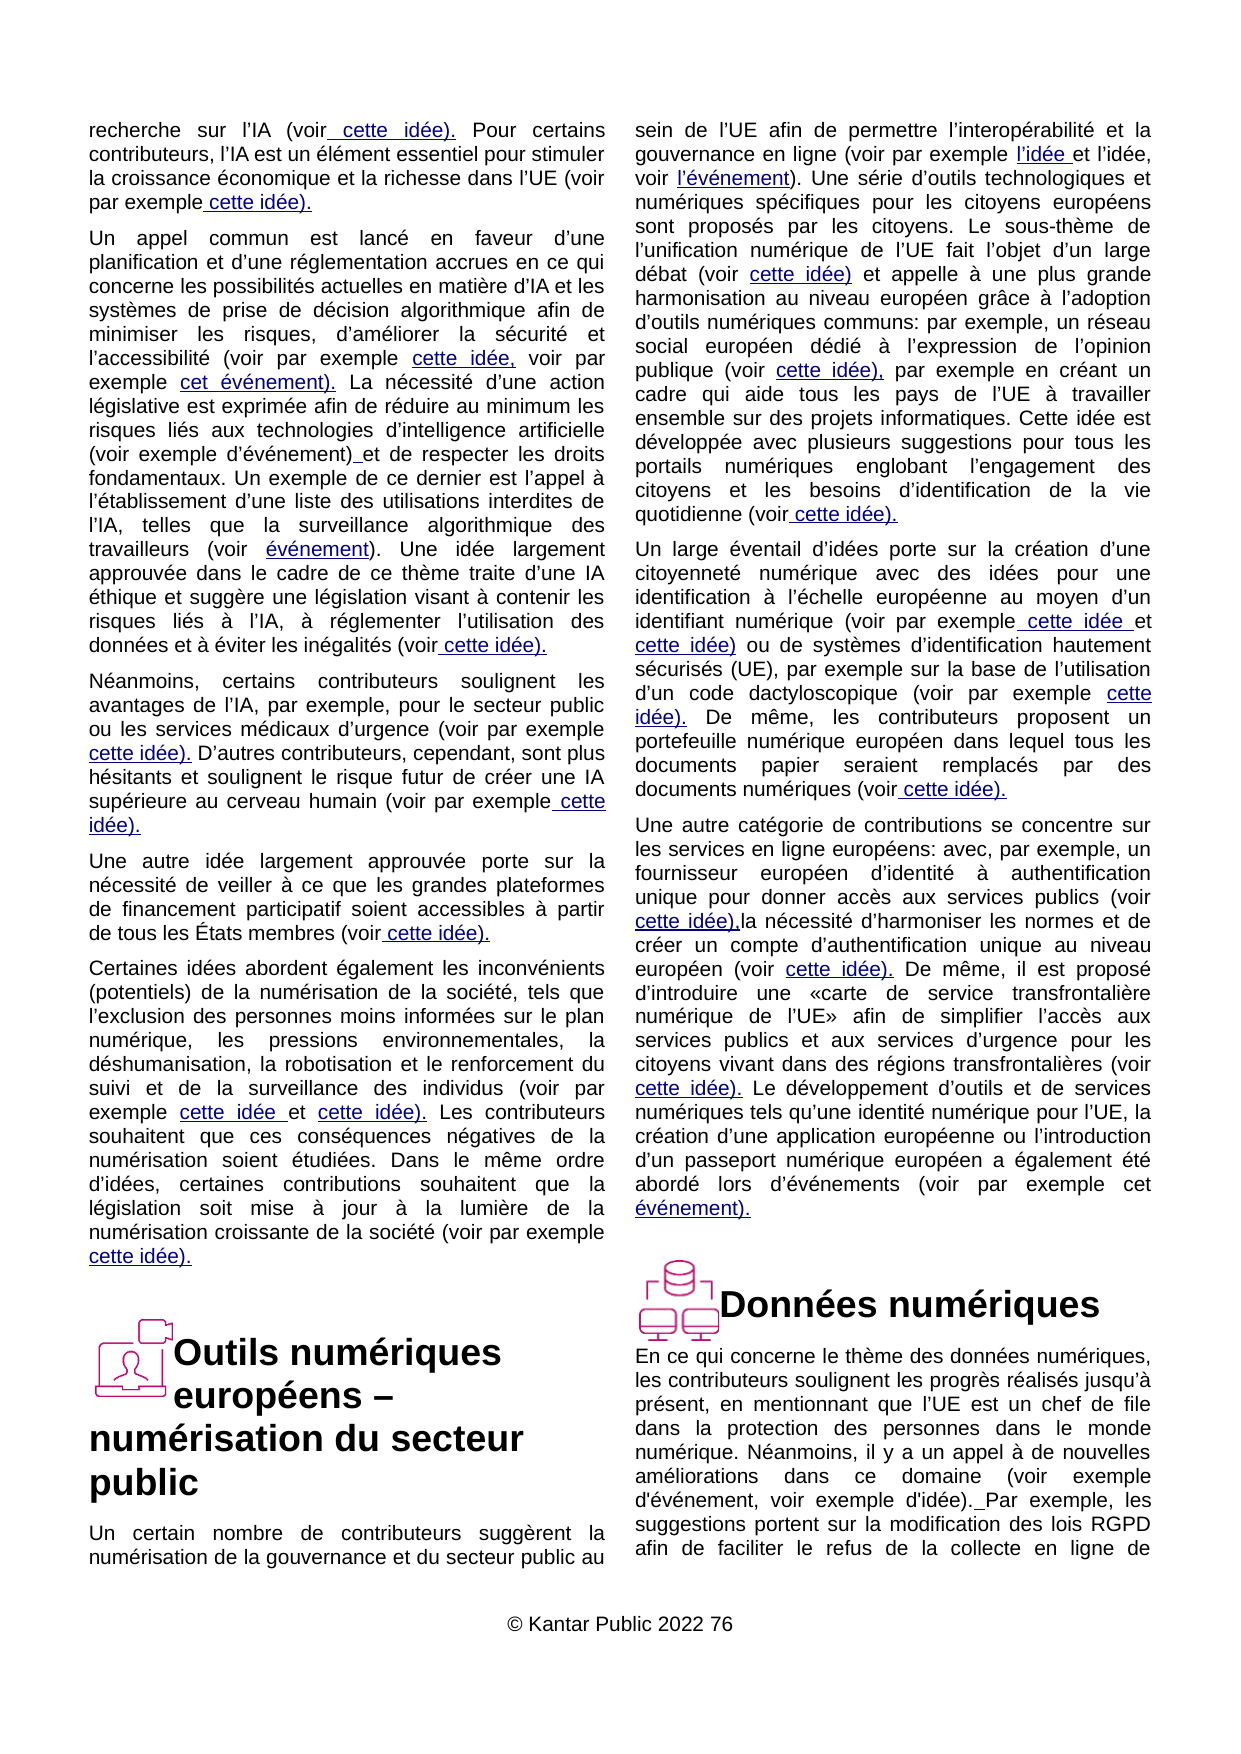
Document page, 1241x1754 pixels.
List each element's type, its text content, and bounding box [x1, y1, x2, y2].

text Néanmoins, certains contributeurs soulignent les avantages de l’IA, par exemple, pour le secteur public ou les services médicaux d’urgence (voir par exemple cette idée). D’autres contributeurs, cependant, sont plus hésitants et soulignent le risque futur de créer une IA supérieure au cerveau humain (voir par exemple cette idée). [88, 669, 605, 837]
text En ce qui concerne le thème des données numériques, les contributeurs soulignent les progrès réalisés jusqu’à présent, en mentionnant que l’UE est un chef de file dans la protection des personnes dans le monde numérique. Néanmoins, il y a un appel à de nouvelles améliorations dans ce domaine (voir exemple d'événement, voir exemple d'idée). Par exemple, les suggestions portent sur la modification des lois RGPD afin de faciliter le refus de la collecte en ligne de [635, 1344, 1152, 1560]
text Un large éventail d’idées porte sur la création d’une citoyenneté numérique avec des idées pour une identification à l’échelle européenne au moyen d’un identifiant numérique (voir par exemple cette idée et cette idée) ou de systèmes d’identification hautement sécurisés (UE), par exemple sur la base de l’utilisation d’un code dactyloscopique (voir par exemple cette idée). De même, les contributeurs proposent un portefeuille numérique européen dans lequel tous les documents papier seraient remplacés par des documents numériques (voir cette idée). [635, 537, 1152, 801]
picture [95, 1319, 173, 1397]
text Une autre catégorie de contributions se concentre sur les services en ligne européens: avec, par exemple, un fournisseur européen d’identité à authentification unique pour donner accès aux services publics (voir cette idée),la nécessité d’harmoniser les normes et de créer un compte d’authentification unique au niveau européen (voir cette idée). De même, il est proposé d’introduire une «carte de service transfrontalière numérique de l’UE» afin de simplifier l’accès aux services publics et aux services d’urgence pour les citoyens vivant dans des régions transfrontalières (voir cette idée). Le développement d’outils et de services numériques tels qu’une identité numérique pour l’UE, la création d’une application européenne ou l’introduction d’un passeport numérique européen a également été abordé lors d’événements (voir par exemple cet événement). [635, 813, 1152, 1220]
text Certaines idées abordent également les inconvénients (potentiels) de la numérisation de la société, tels que l’exclusion des personnes moins informées sur le plan numérique, les pressions environnementales, la déshumanisation, la robotisation et le renforcement du suivi et de la surveillance des individus (voir par exemple cette idée et cette idée). Les contributeurs souhaitent que ces conséquences négatives de la numérisation soient étudiées. Dans le même ordre d’idées, certaines contributions souhaitent que la législation soit mise à jour à la lumière de la numérisation croissante de la société (voir par exemple cette idée). [88, 956, 605, 1268]
subtitle Outils numériques européens – numérisation du secteur public [88, 1330, 605, 1503]
text Un appel commun est lancé en faveur d’une planification et d’une réglementation accrues en ce qui concerne les possibilités actuelles en matière d’IA et les systèmes de prise de décision algorithmique afin de minimiser les risques, d’améliorer la sécurité et l’accessibilité (voir par exemple cette idée, voir par exemple cet événement). La nécessité d’une action législative est exprimée afin de réduire au minimum les risques liés aux technologies d’intelligence artificielle (voir exemple d’événement) et de respecter les droits fondamentaux. Un exemple de ce dernier est l’appel à l’établissement d’une liste des utilisations interdites de l’IA, telles que la surveillance algorithmique des travailleurs (voir événement). Une idée largement approuvée dans le cadre de ce thème traite d’une IA éthique et suggère une législation visant à contenir les risques liés à l’IA, à réglementer l’utilisation des données et à éviter les inégalités (voir cette idée). [88, 226, 605, 657]
text recherche sur l’IA (voir cette idée). Pour certains contributeurs, l’IA est un élément essentiel pour stimuler la croissance économique et la richesse dans l’UE (voir par exemple cette idée). [88, 118, 605, 214]
text Un certain nombre de contributeurs suggèrent la numérisation de la gouvernance et du secteur public au [88, 1521, 605, 1569]
subtitle Données numériques [720, 1283, 1152, 1326]
picture [639, 1260, 720, 1341]
text Une autre idée largement approuvée porte sur la nécessité de veiller à ce que les grandes plateformes de financement participatif soient accessibles à partir de tous les États membres (voir cette idée). [88, 848, 605, 944]
text sein de l’UE afin de permettre l’interopérabilité et la gouvernance en ligne (voir par exemple l’idée et l’idée, voir l’événement). Une série d’outils technologiques et numériques spécifiques pour les citoyens européens sont proposés par les citoyens. Le sous-thème de l’unification numérique de l’UE fait l’objet d’un large débat (voir cette idée) et appelle à une plus grande harmonisation au niveau européen grâce à l’adoption d’outils numériques communs: par exemple, un réseau social européen dédié à l’expression de l’opinion publique (voir cette idée), par exemple en créant un cadre qui aide tous les pays de l’UE à travailler ensemble sur des projets informatiques. Cette idée est développée avec plusieurs suggestions pour tous les portails numériques englobant l’engagement des citoyens et les besoins d’identification de la vie quotidienne (voir cette idée). [635, 118, 1152, 525]
